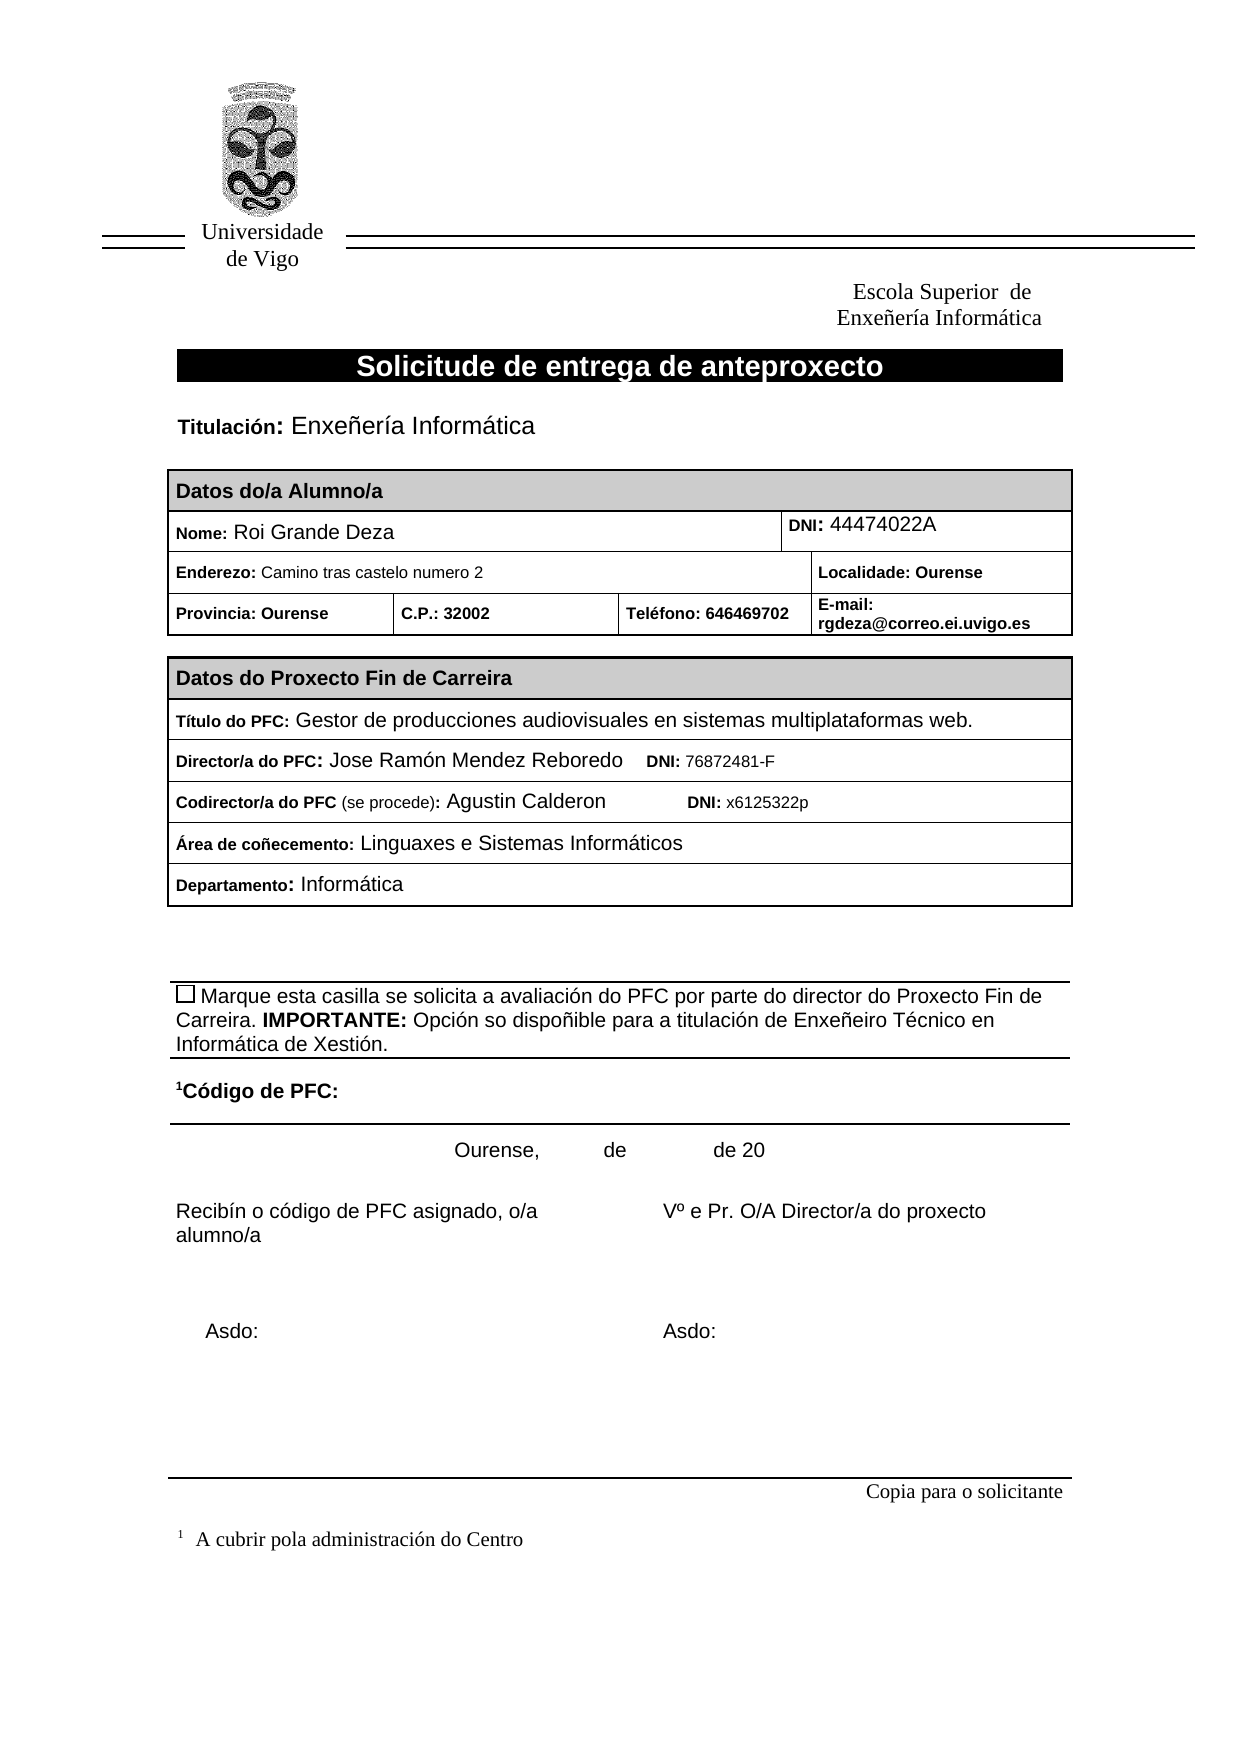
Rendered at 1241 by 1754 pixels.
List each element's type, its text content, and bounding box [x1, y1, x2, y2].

table_cell Título do PFC: Gestor de producciones audiovisuales en sistemas multiplataformas web. [169, 700, 1071, 739]
text Titulación: Enxeñería Informática [177, 411, 1063, 440]
picture [220, 75, 300, 217]
table_cell Datos do Proxecto Fin de Carreira [169, 659, 1071, 698]
table_cell Codirector/a do PFC (se procede): Agustin Calderon DNI: x6125322p [169, 782, 1071, 822]
table_cell C.P.: 32002 [394, 594, 618, 634]
table_cell E-mail: rgdeza@correo.ei.uvigo.es [812, 594, 1071, 634]
text Copia para o solicitante [177, 1479, 1063, 1503]
table_cell Departamento: Informática [169, 864, 1071, 904]
table_cell Director/a do PFC: Jose Ramón Mendez Reboredo DNI: 76872481-F [169, 740, 1071, 781]
table_cell Recibín o código de PFC asignado, o/a alumno/a Asdo: [168, 1199, 618, 1346]
table_cell Marque esta casilla se solicita a avaliación do PFC por parte do director do Proxecto Fin de Carreira. IMPORTANTE: Opción so dispoñible para a titulación de Enxeñeiro Técnico en Informática de Xestión. [168, 981, 1072, 1057]
subtitle Solicitude de entrega de anteproxecto [177, 349, 1063, 382]
table_cell 1Código de PFC: [168, 1057, 1072, 1123]
table_cell Localidade: Ourense [812, 552, 1071, 593]
table_cell Teléfono: 646469702 [619, 594, 811, 634]
text 1 A cubrir pola administración do Centro [177, 1527, 1063, 1551]
table_cell Vº e Pr. O/A Director/a do proxecto Asdo: [619, 1199, 1072, 1346]
table_cell Ourense, de de 20 [168, 1123, 1072, 1199]
table_cell Enderezo: Camino tras castelo numero 2 [169, 552, 811, 593]
table_cell Provincia: Ourense [169, 594, 393, 634]
table_cell DNI: 44474022A [782, 512, 1071, 551]
table_cell Nome: Roi Grande Deza [169, 512, 781, 551]
table_cell [168, 636, 1072, 656]
table_cell Área de coñecemento: Linguaxes e Sistemas Informáticos [169, 823, 1071, 863]
table_cell [168, 907, 1072, 981]
table_header Datos do/a Alumno/a [169, 471, 1071, 510]
table_cell [168, 1346, 1072, 1477]
